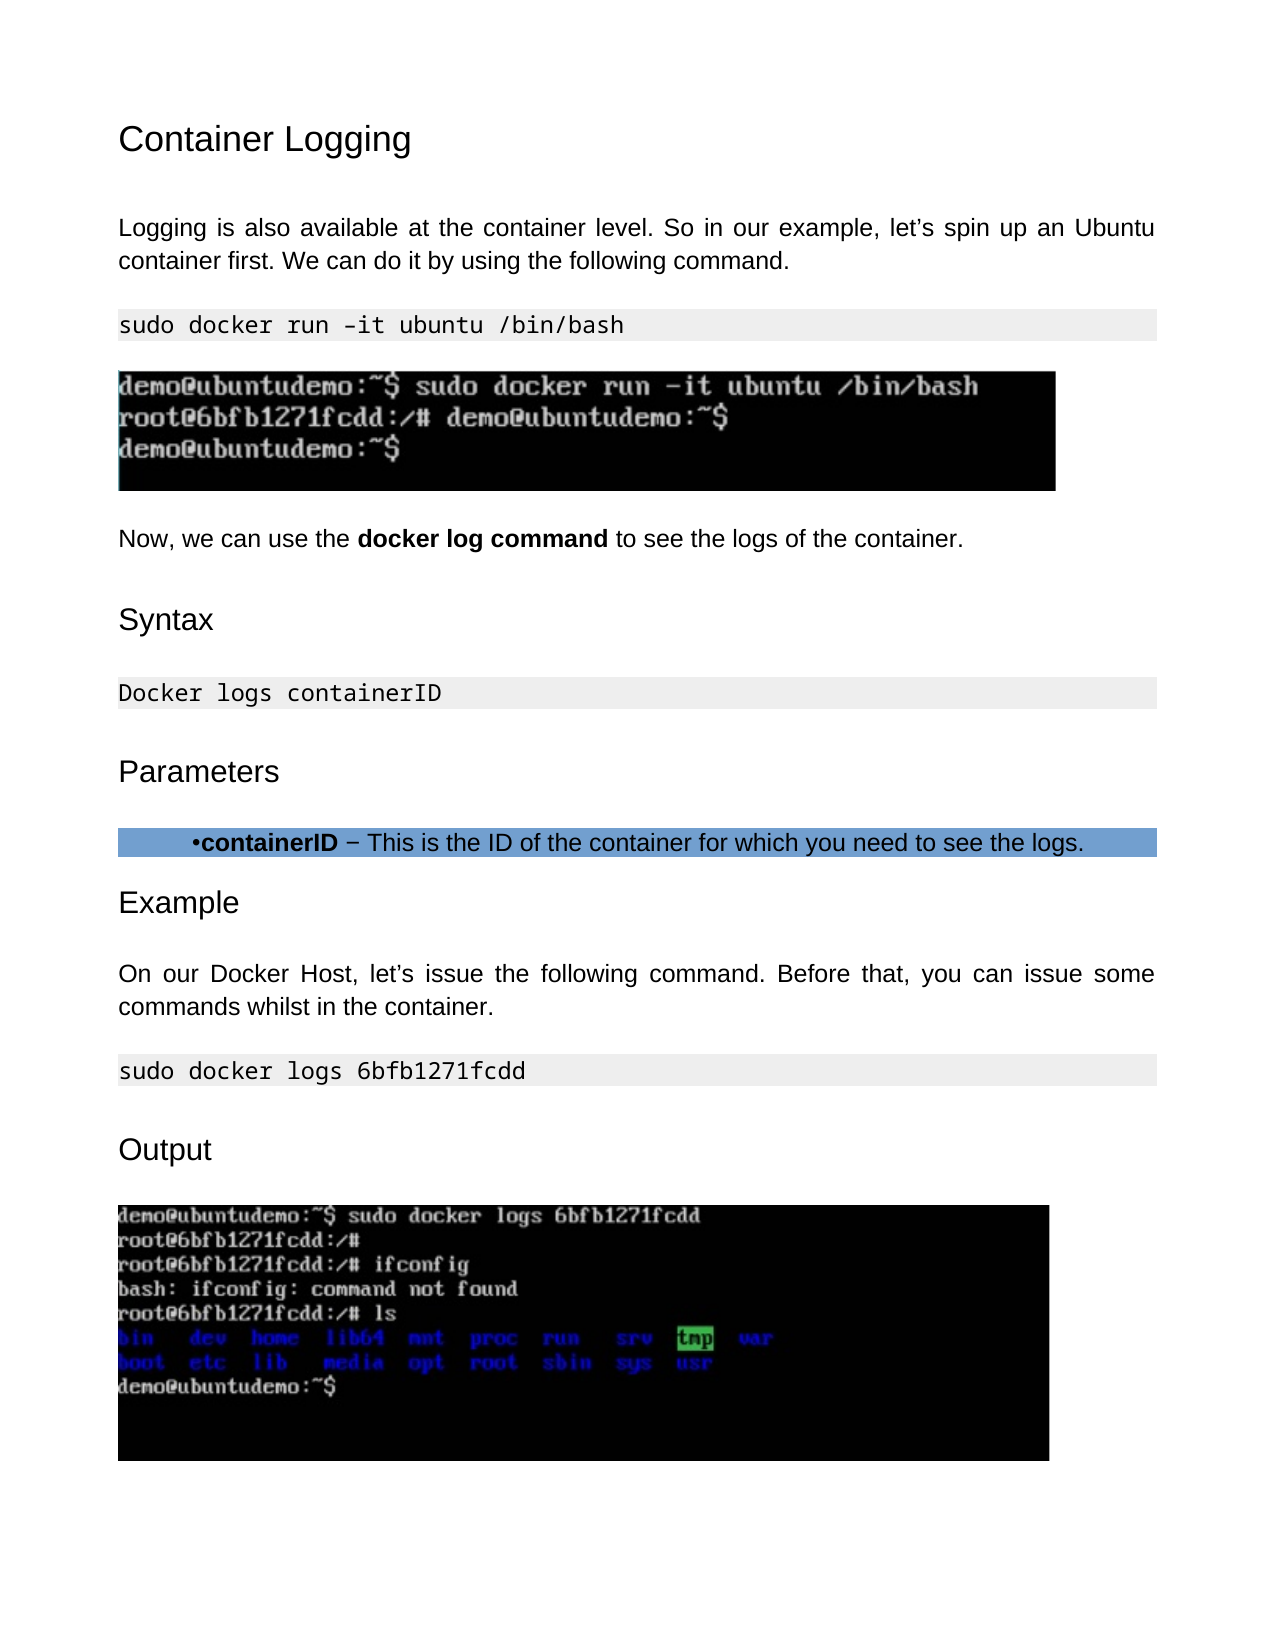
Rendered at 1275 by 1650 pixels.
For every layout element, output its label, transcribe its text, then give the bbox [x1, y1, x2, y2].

text Logging is also available at the container level. So in our example, let’s spin up an Ubuntu container first. We can do it by using the following command. [118, 213, 1157, 275]
picture [118, 1205, 1050, 1461]
subtitle Output [118, 1131, 1157, 1166]
text sudo docker logs 6bfb1271fcdd [118, 1054, 1157, 1086]
subtitle Container Logging [118, 118, 1157, 159]
text On our Docker Host, let’s issue the following command. Before that, you can issue some commands whilst in the container. [118, 959, 1157, 1021]
subtitle Example [118, 884, 1157, 919]
list containerID − This is the ID of the container for which you need to see the logs. [118, 828, 1157, 857]
text Docker logs containerID [118, 677, 1157, 709]
subtitle Syntax [118, 601, 1157, 637]
text sudo docker run –it ubuntu /bin/bash [118, 309, 1157, 341]
subtitle Parameters [118, 753, 1157, 789]
picture [118, 370, 1056, 491]
text Now, we can use the docker log command to see the logs of the container. [118, 524, 1157, 553]
